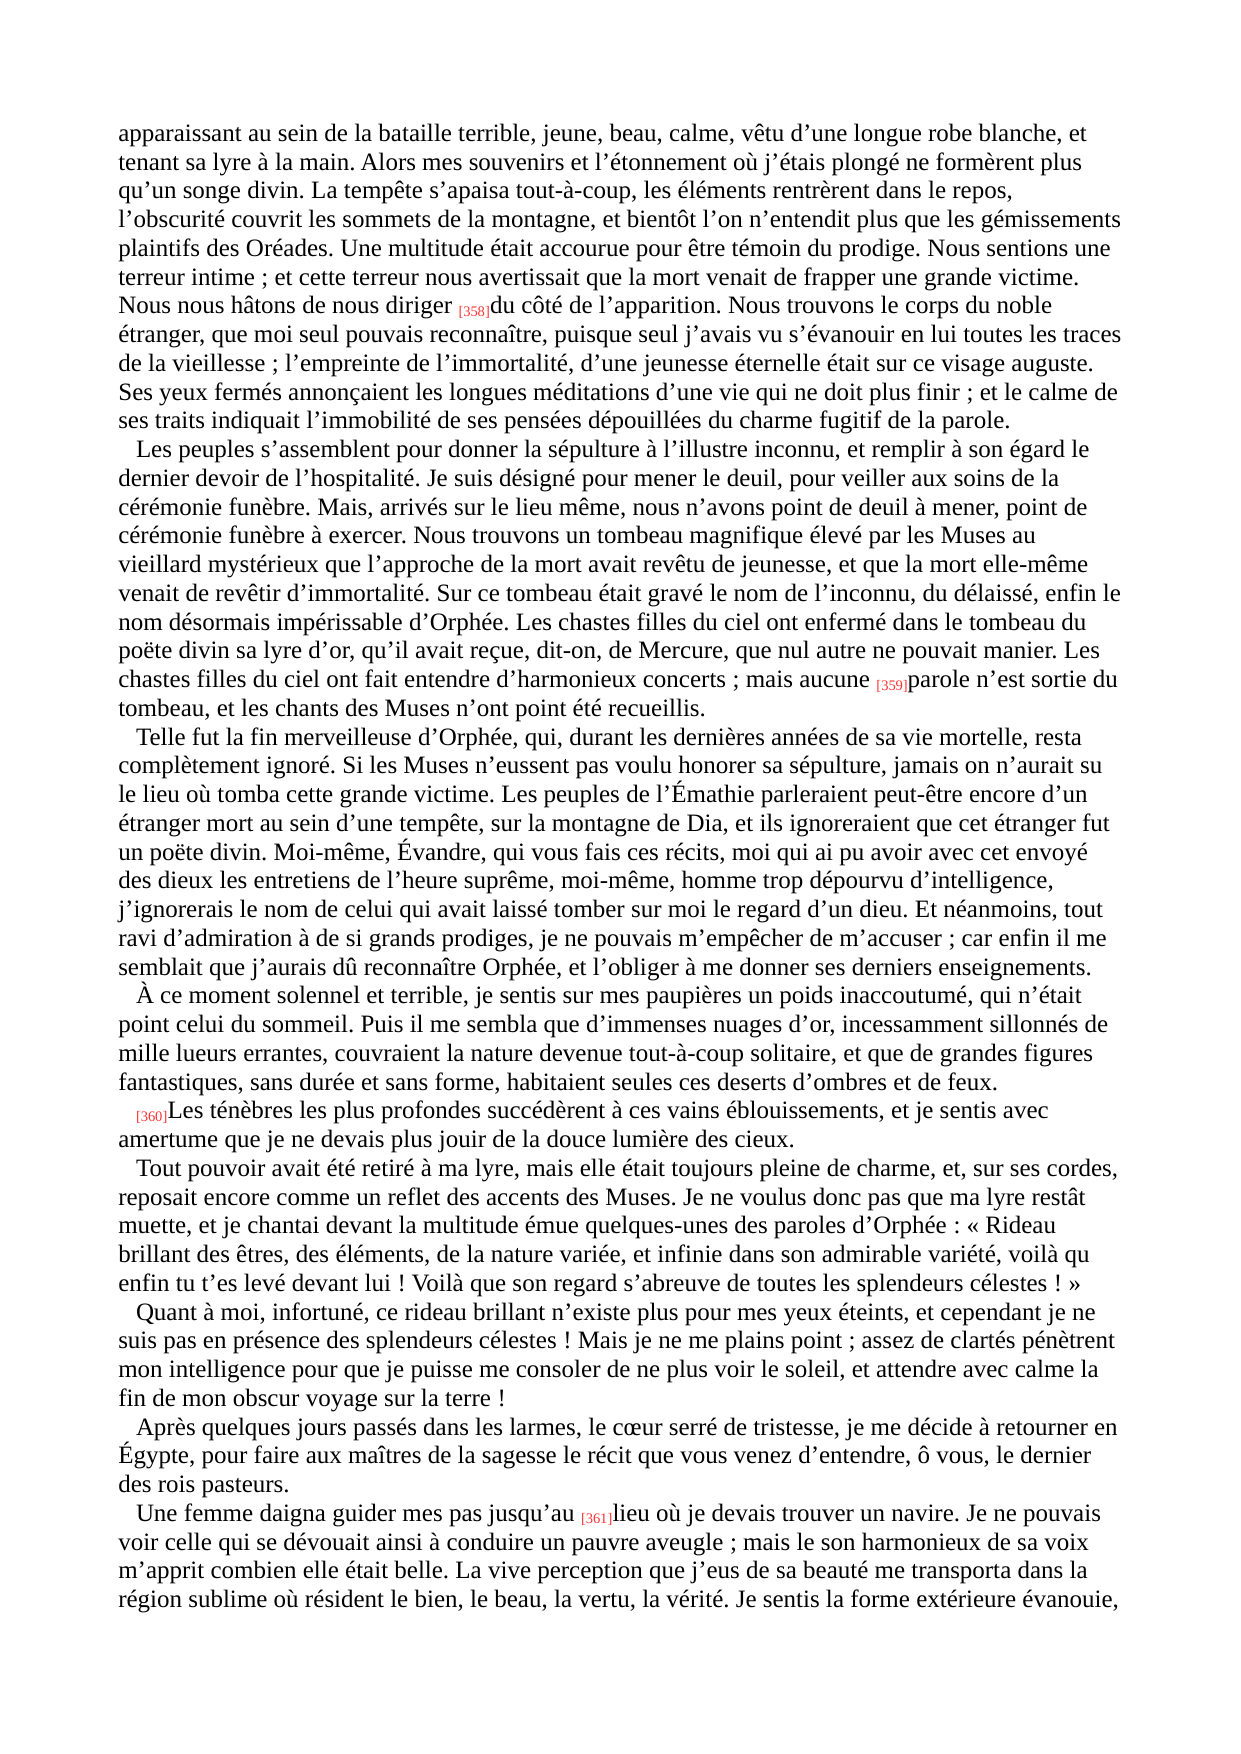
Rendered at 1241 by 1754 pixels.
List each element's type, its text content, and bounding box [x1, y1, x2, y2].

text Tout pouvoir avait été retiré à ma lyre, mais elle était toujours pleine de charme, et, sur ses cordes, reposait encore comme un reflet des accents des Muses. Je ne voulus donc pas que ma lyre restât muette, et je chantai devant la multitude émue quelques-unes des paroles d’Orphée : « Rideau brillant des êtres, des éléments, de la nature variée, et infinie dans son admirable variété, voilà qu enfin tu t’es levé devant lui ! Voilà que son regard s’abreuve de toutes les splendeurs célestes ! » [118, 1153, 1122, 1297]
text [360]Les ténèbres les plus profondes succédèrent à ces vains éblouissements, et je sentis avec amertume que je ne devais plus jouir de la douce lumière des cieux. [118, 1096, 1122, 1153]
text Telle fut la fin merveilleuse d’Orphée, qui, durant les dernières années de sa vie mortelle, resta complètement ignoré. Si les Muses n’eussent pas voulu honorer sa sépulture, jamais on n’aurait su le lieu où tomba cette grande victime. Les peuples de l’Émathie parleraient peut-être encore d’un étranger mort au sein d’une tempête, sur la montagne de Dia, et ils ignoreraient que cet étranger fut un poëte divin. Moi-même, Évandre, qui vous fais ces récits, moi qui ai pu avoir avec cet envoyé des dieux les entretiens de l’heure suprême, moi-même, homme trop dépourvu d’intelligence, j’ignorerais le nom de celui qui avait laissé tomber sur moi le regard d’un dieu. Et néanmoins, tout ravi d’admiration à de si grands prodiges, je ne pouvais m’empêcher de m’accuser ; car enfin il me semblait que j’aurais dû reconnaître Orphée, et l’obliger à me donner ses derniers enseignements. [118, 722, 1122, 981]
text apparaissant au sein de la bataille terrible, jeune, beau, calme, vêtu d’une longue robe blanche, et tenant sa lyre à la main. Alors mes souvenirs et l’étonnement où j’étais plongé ne formèrent plus qu’un songe divin. La tempête s’apaisa tout-à-coup, les éléments rentrèrent dans le repos, l’obscurité couvrit les sommets de la montagne, et bientôt l’on n’entendit plus que les gémissements plaintifs des Oréades. Une multitude était accourue pour être témoin du prodige. Nous sentions une terreur intime ; et cette terreur nous avertissait que la mort venait de frapper une grande victime. Nous nous hâtons de nous diriger [358]du côté de l’apparition. Nous trouvons le corps du noble étranger, que moi seul pouvais reconnaître, puisque seul j’avais vu s’évanouir en lui toutes les traces de la vieillesse ; l’empreinte de l’immortalité, d’une jeunesse éternelle était sur ce visage auguste. Ses yeux fermés annonçaient les longues méditations d’une vie qui ne doit plus finir ; et le calme de ses traits indiquait l’immobilité de ses pensées dépouillées du charme fugitif de la parole. [118, 118, 1122, 434]
text Après quelques jours passés dans les larmes, le cœur serré de tristesse, je me décide à retourner en Égypte, pour faire aux maîtres de la sagesse le récit que vous venez d’entendre, ô vous, le dernier des rois pasteurs. [118, 1412, 1122, 1498]
text Quant à moi, infortuné, ce rideau brillant n’existe plus pour mes yeux éteints, et cependant je ne suis pas en présence des splendeurs célestes ! Mais je ne me plains point ; assez de clartés pénètrent mon intelligence pour que je puisse me consoler de ne plus voir le soleil, et attendre avec calme la fin de mon obscur voyage sur la terre ! [118, 1297, 1122, 1412]
text À ce moment solennel et terrible, je sentis sur mes paupières un poids inaccoutumé, qui n’était point celui du sommeil. Puis il me sembla que d’immenses nuages d’or, incessamment sillonnés de mille lueurs errantes, couvraient la nature devenue tout-à-coup solitaire, et que de grandes figures fantastiques, sans durée et sans forme, habitaient seules ces deserts d’ombres et de feux. [118, 981, 1122, 1096]
text Les peuples s’assemblent pour donner la sépulture à l’illustre inconnu, et remplir à son égard le dernier devoir de l’hospitalité. Je suis désigné pour mener le deuil, pour veiller aux soins de la cérémonie funèbre. Mais, arrivés sur le lieu même, nous n’avons point de deuil à mener, point de cérémonie funèbre à exercer. Nous trouvons un tombeau magnifique élevé par les Muses au vieillard mystérieux que l’approche de la mort avait revêtu de jeunesse, et que la mort elle-même venait de revêtir d’immortalité. Sur ce tombeau était gravé le nom de l’inconnu, du délaissé, enfin le nom désormais impérissable d’Orphée. Les chastes filles du ciel ont enfermé dans le tombeau du poëte divin sa lyre d’or, qu’il avait reçue, dit-on, de Mercure, que nul autre ne pouvait manier. Les chastes filles du ciel ont fait entendre d’harmonieux concerts ; mais aucune [359]parole n’est sortie du tombeau, et les chants des Muses n’ont point été recueillis. [118, 434, 1122, 722]
text Une femme daigna guider mes pas jusqu’au [361]lieu où je devais trouver un navire. Je ne pouvais voir celle qui se dévouait ainsi à conduire un pauvre aveugle ; mais le son harmonieux de sa voix m’apprit combien elle était belle. La vive perception que j’eus de sa beauté me transporta dans la région sublime où résident le bien, le beau, la vertu, la vérité. Je sentis la forme extérieure évanouie, [118, 1498, 1122, 1613]
